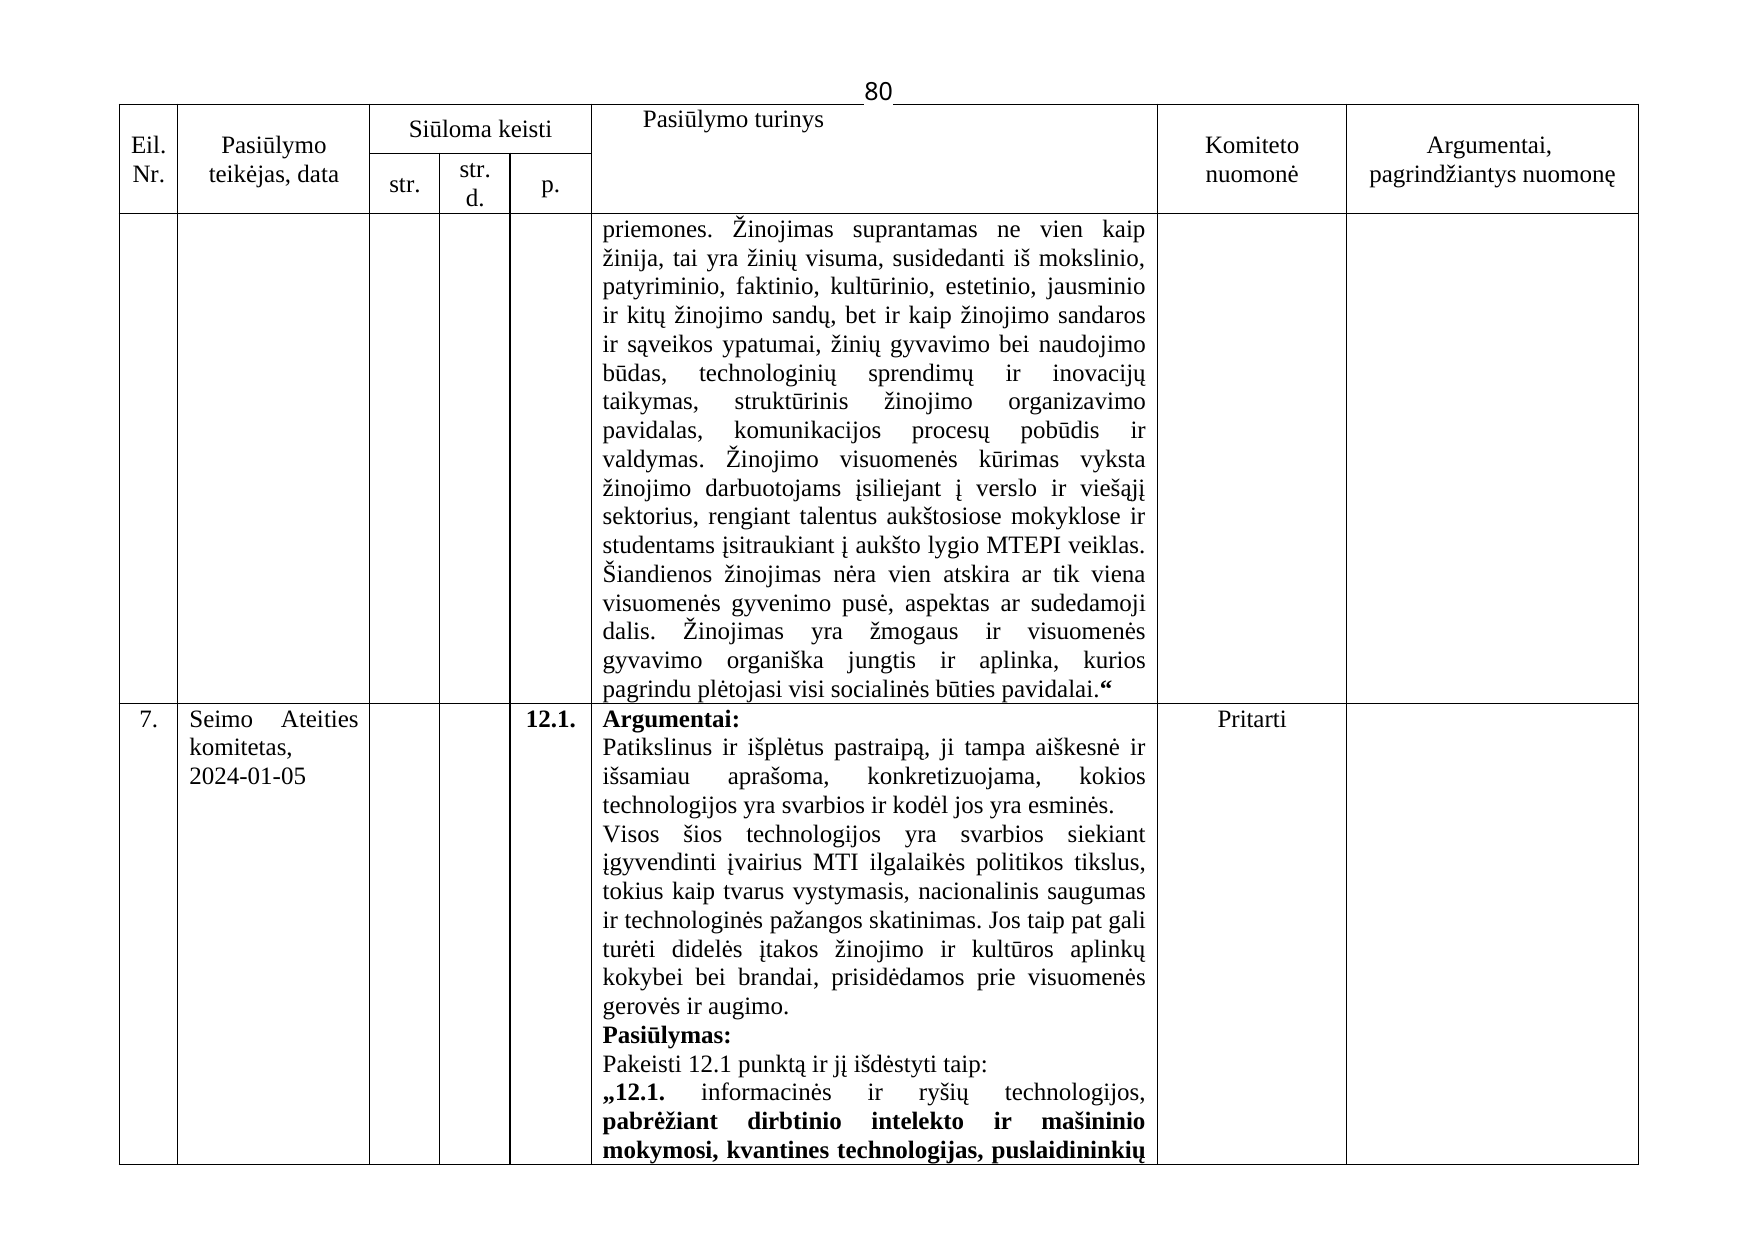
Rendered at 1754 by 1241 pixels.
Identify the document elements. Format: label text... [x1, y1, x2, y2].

table_cell priemones. Žinojimas suprantamas ne vien kaip žinija, tai yra žinių visuma, susidedanti iš mokslinio, patyriminio, faktinio, kultūrinio, estetinio, jausminio ir kitų žinojimo sandų, bet ir kaip žinojimo sandaros ir sąveikos ypatumai, žinių gyvavimo bei naudojimo būdas, technologinių sprendimų ir inovacijų taikymas, struktūrinis žinojimo organizavimo pavidalas, komunikacijos procesų pobūdis ir valdymas. Žinojimo visuomenės kūrimas vyksta žinojimo darbuotojams įsiliejant į verslo ir viešąjį sektorius, rengiant talentus aukštosiose mokyklose ir studentams įsitraukiant į aukšto lygio MTEPI veiklas. Šiandienos žinojimas nėra vien atskira ar tik viena visuomenės gyvenimo pusė, aspektas ar sudedamoji dalis. Žinojimas yra žmogaus ir visuomenės gyvavimo organiška jungtis ir aplinka, kurios pagrindu plėtojasi visi socialinės būties pavidalai.“ [592, 214, 1157, 703]
table_cell 7. [120, 704, 177, 1164]
table_header Siūloma keisti [370, 105, 591, 153]
table_cell Argumentai: Patikslinus ir išplėtus pastraipą, ji tampa aiškesnė ir išsamiau aprašoma, konkretizuojama, kokios technologijos yra svarbios ir kodėl jos yra esminės. Visos šios technologijos yra svarbios siekiant įgyvendinti įvairius MTI ilgalaikės politikos tikslus, tokius kaip tvarus vystymasis, nacionalinis saugumas ir technologinės pažangos skatinimas. Jos taip pat gali turėti didelės įtakos žinojimo ir kultūros aplinkų kokybei bei brandai, prisidėdamos prie visuomenės gerovės ir augimo. Pasiūlymas: Pakeisti 12.1 punktą ir jį išdėstyti taip: „12.1. informacinės ir ryšių technologijos, pabrėžiant dirbtinio intelekto ir mašininio mokymosi, kvantines technologijas, puslaidininkių [592, 704, 1157, 1164]
table_cell [440, 214, 509, 703]
table_cell [440, 704, 509, 1164]
table_cell [1158, 214, 1346, 703]
table_header Komiteto nuomonė [1158, 105, 1346, 213]
table_header Eil. Nr. [120, 105, 177, 213]
table_header Argumentai, pagrindžiantys nuomonę [1347, 105, 1638, 213]
table_cell p. [511, 154, 591, 213]
table_cell [370, 704, 439, 1164]
table_cell [1347, 214, 1638, 703]
table_cell Pritarti [1158, 704, 1346, 1164]
table_header Pasiūlymo teikėjas, data [178, 105, 369, 213]
table_cell 12.1. [511, 704, 591, 1164]
table_cell [178, 214, 369, 703]
table_cell str. [370, 154, 439, 213]
table_cell Seimo Ateities komitetas, 2024-01-05 [178, 704, 369, 1164]
table_cell [511, 214, 591, 703]
table_cell [120, 214, 177, 703]
table_cell [370, 214, 439, 703]
table_header Pasiūlymo turinys [592, 105, 1157, 213]
table_cell str. d. [440, 154, 509, 213]
table_cell [1347, 704, 1638, 1164]
